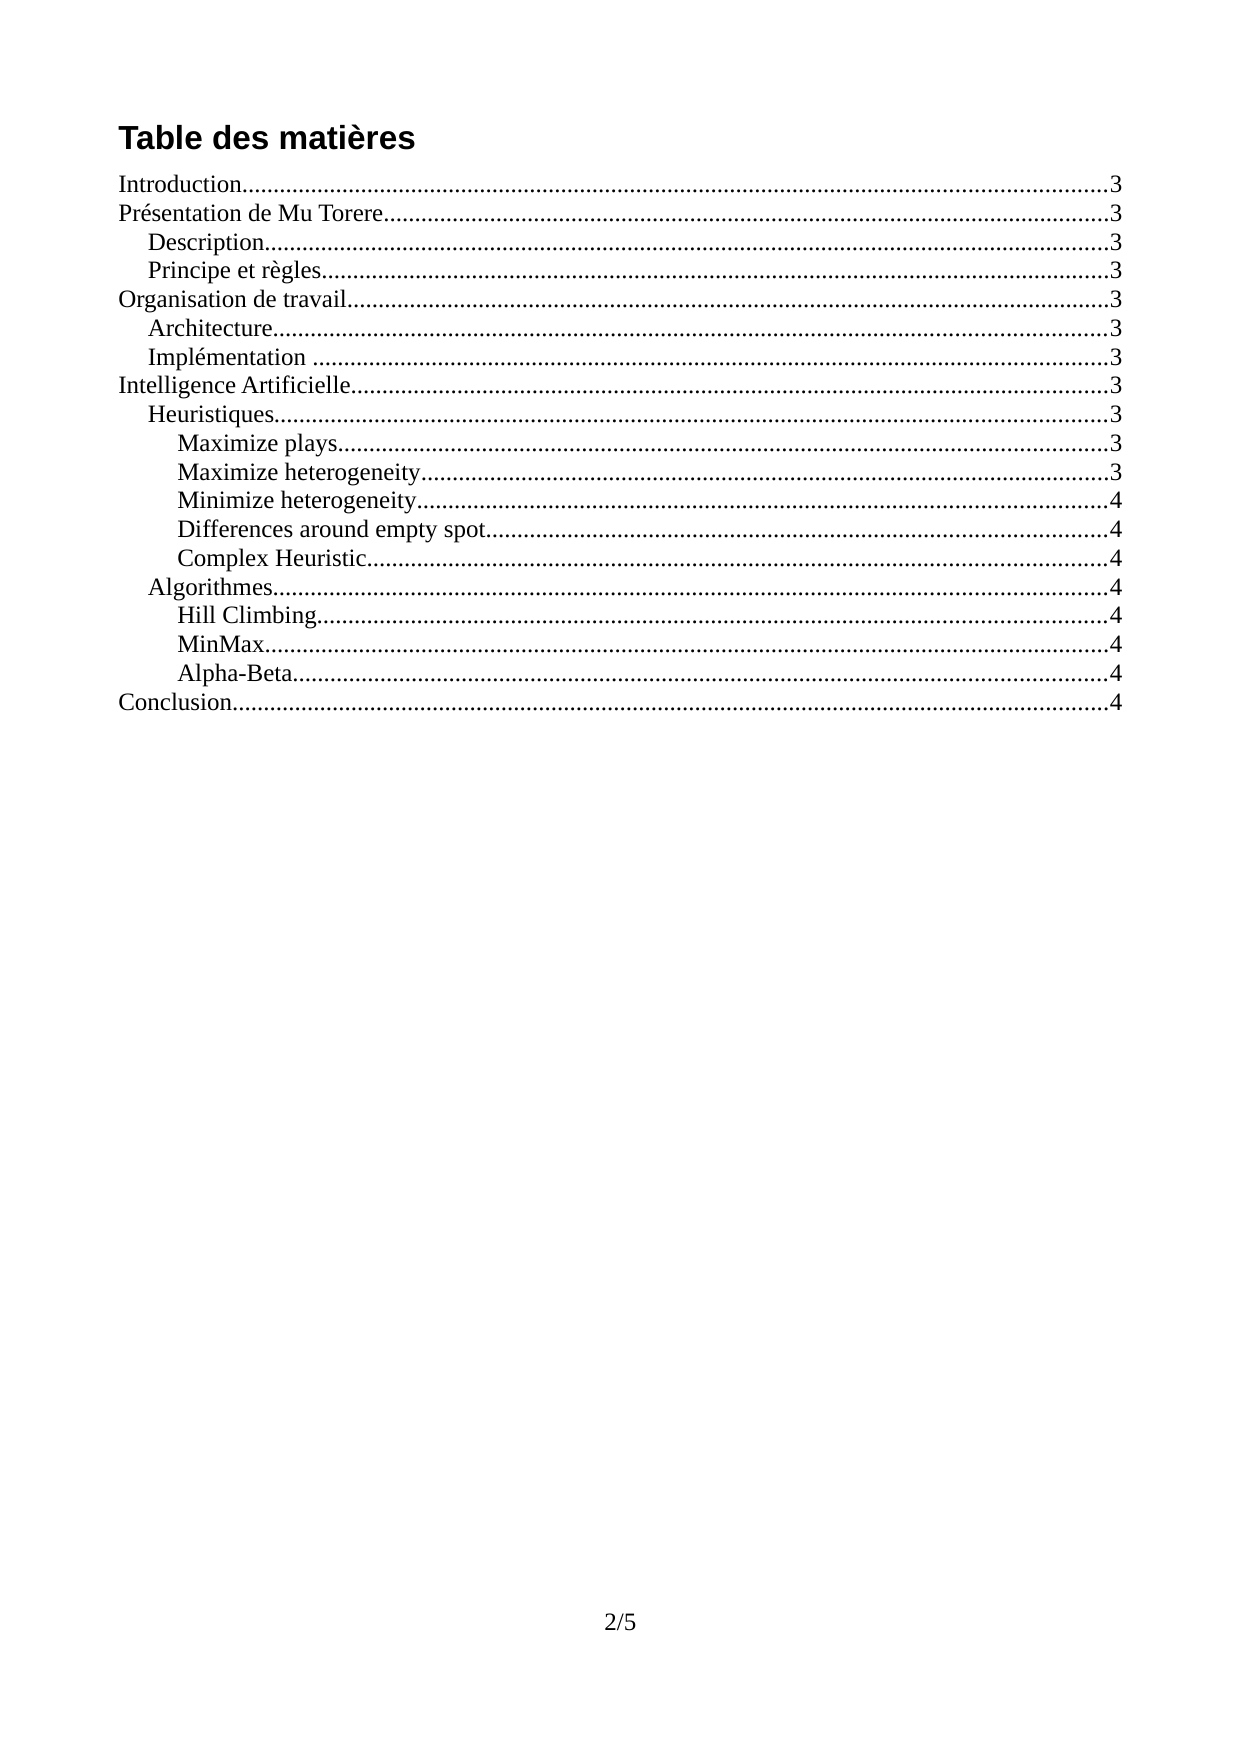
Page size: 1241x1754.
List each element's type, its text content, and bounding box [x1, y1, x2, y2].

text Hill Climbing 4 [177, 600, 1122, 629]
text MinMax 4 [177, 629, 1122, 658]
subtitle Table des matières [118, 118, 1122, 157]
text Maximize plays 3 [177, 428, 1122, 457]
text Introduction 3 [118, 169, 1122, 198]
text Minimize heterogeneity 4 [177, 485, 1122, 514]
text Principe et règles 3 [148, 255, 1122, 284]
text Conclusion 4 [118, 687, 1122, 715]
text Intelligence Artificielle 3 [118, 370, 1122, 399]
text Implémentation 3 [148, 342, 1122, 370]
text Description 3 [148, 227, 1122, 255]
text Maximize heterogeneity 3 [177, 457, 1122, 485]
text Heuristiques 3 [148, 399, 1122, 428]
text Architecture 3 [148, 313, 1122, 342]
text Alpha-Beta 4 [177, 658, 1122, 687]
text Algorithmes 4 [148, 572, 1122, 600]
text Differences around empty spot 4 [177, 514, 1122, 543]
text Complex Heuristic 4 [177, 543, 1122, 572]
text Présentation de Mu Torere 3 [118, 198, 1122, 227]
text Organisation de travail 3 [118, 284, 1122, 313]
